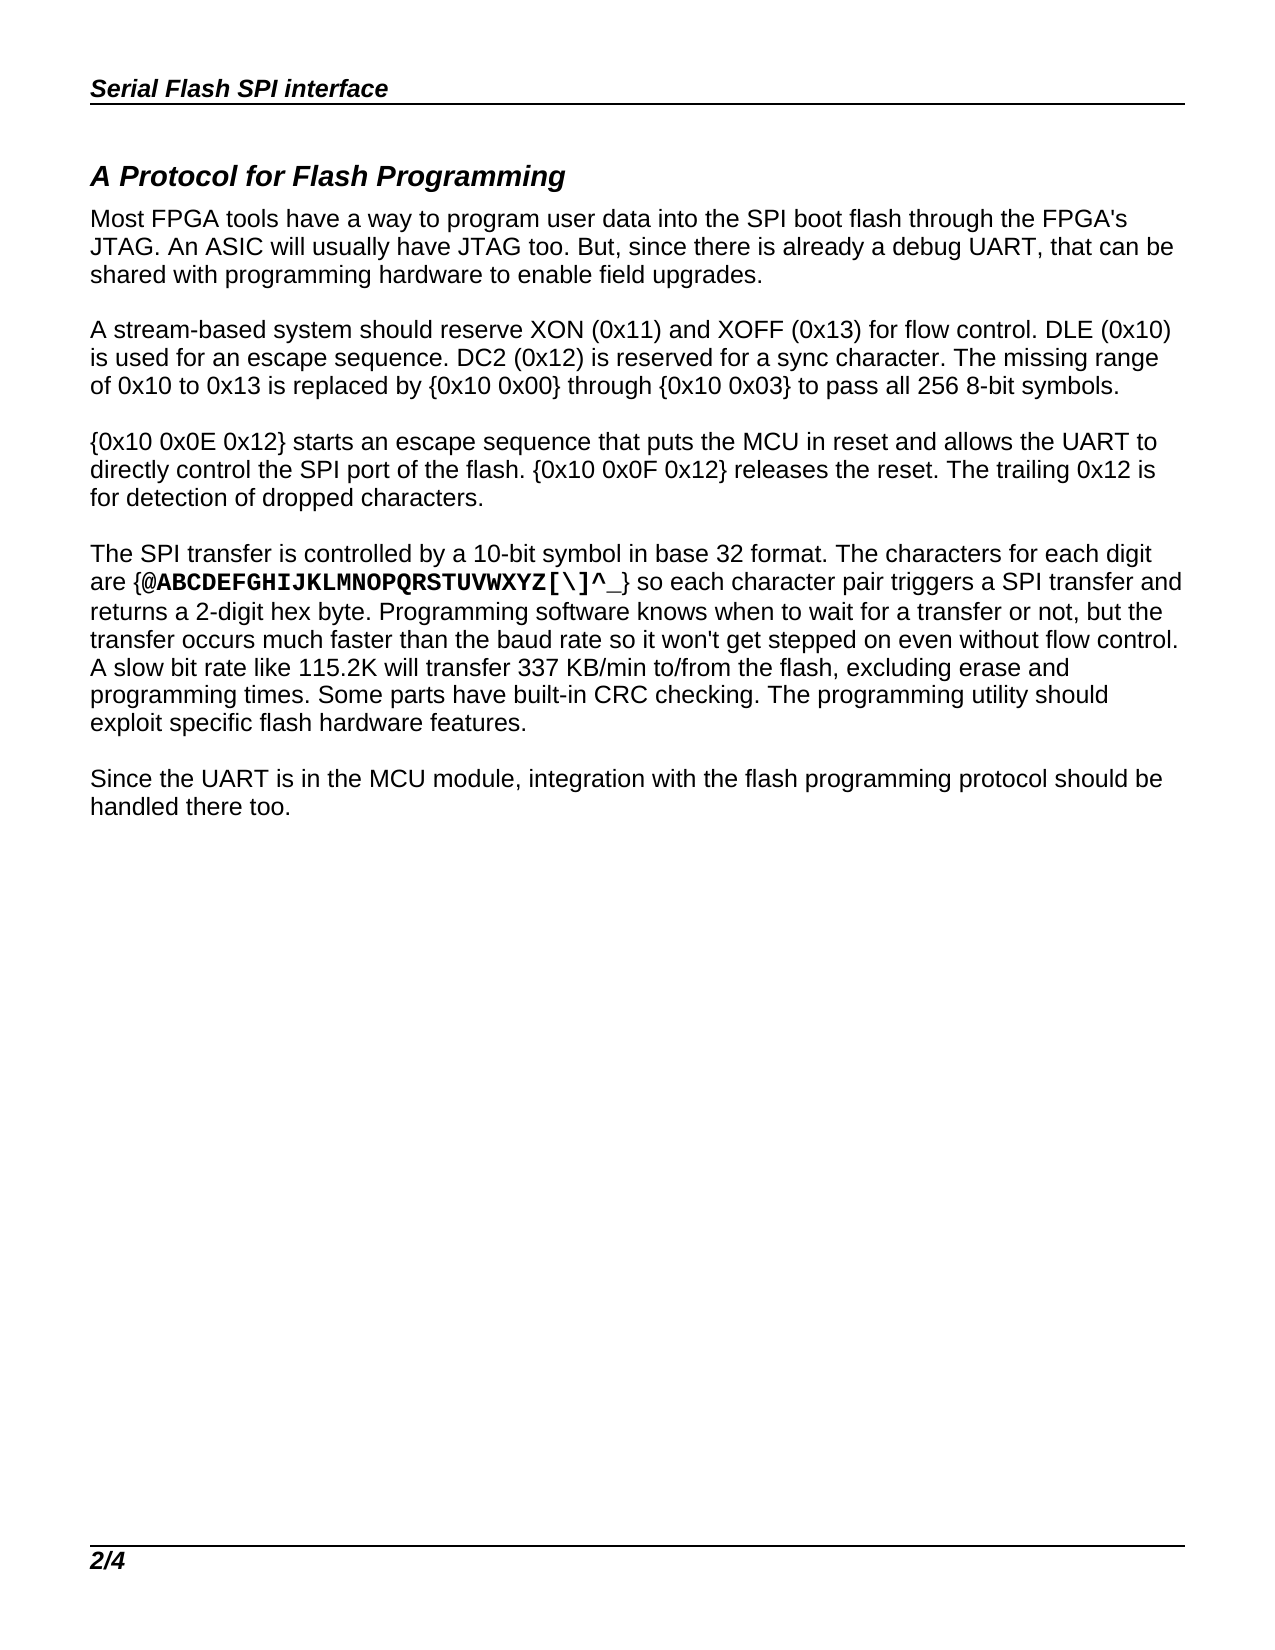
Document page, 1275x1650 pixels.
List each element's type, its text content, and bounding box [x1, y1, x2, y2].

text A stream-based system should reserve XON (0x11) and XOFF (0x13) for flow control. DLE (0x10) is used for an escape sequence. DC2 (0x12) is reserved for a sync character. The missing range of 0x10 to 0x13 is replaced by {0x10 0x00} through {0x10 0x03} to pass all 256 8-bit symbols. [90, 316, 1185, 400]
text Since the UART is in the MCU module, integration with the flash programming protocol should be handled there too. [90, 765, 1185, 821]
text Most FPGA tools have a way to program user data into the SPI boot flash through the FPGA's JTAG. An ASIC will usually have JTAG too. But, since there is already a debug UART, that can be shared with programming hardware to enable field upgrades. [90, 204, 1185, 288]
text {0x10 0x0E 0x12} starts an escape sequence that puts the MCU in reset and allows the UART to directly control the SPI port of the flash. {0x10 0x0F 0x12} releases the reset. The trailing 0x12 is for detection of dropped characters. [90, 428, 1185, 512]
subtitle A Protocol for Flash Programming [90, 159, 1185, 192]
text The SPI transfer is controlled by a 10-bit symbol in base 32 format. The characters for each digit are {@ABCDEFGHIJKLMNOPQRSTUVWXYZ[\]^_} so each character pair triggers a SPI transfer and returns a 2-digit hex byte. Programming software knows when to wait for a transfer or not, but the transfer occurs much faster than the baud rate so it won't get stepped on even without flow control. A slow bit rate like 115.2K will transfer 337 KB/min to/from the flash, excluding erase and programming times. Some parts have built-in CRC checking. The programming utility should exploit specific flash hardware features. [90, 539, 1185, 737]
